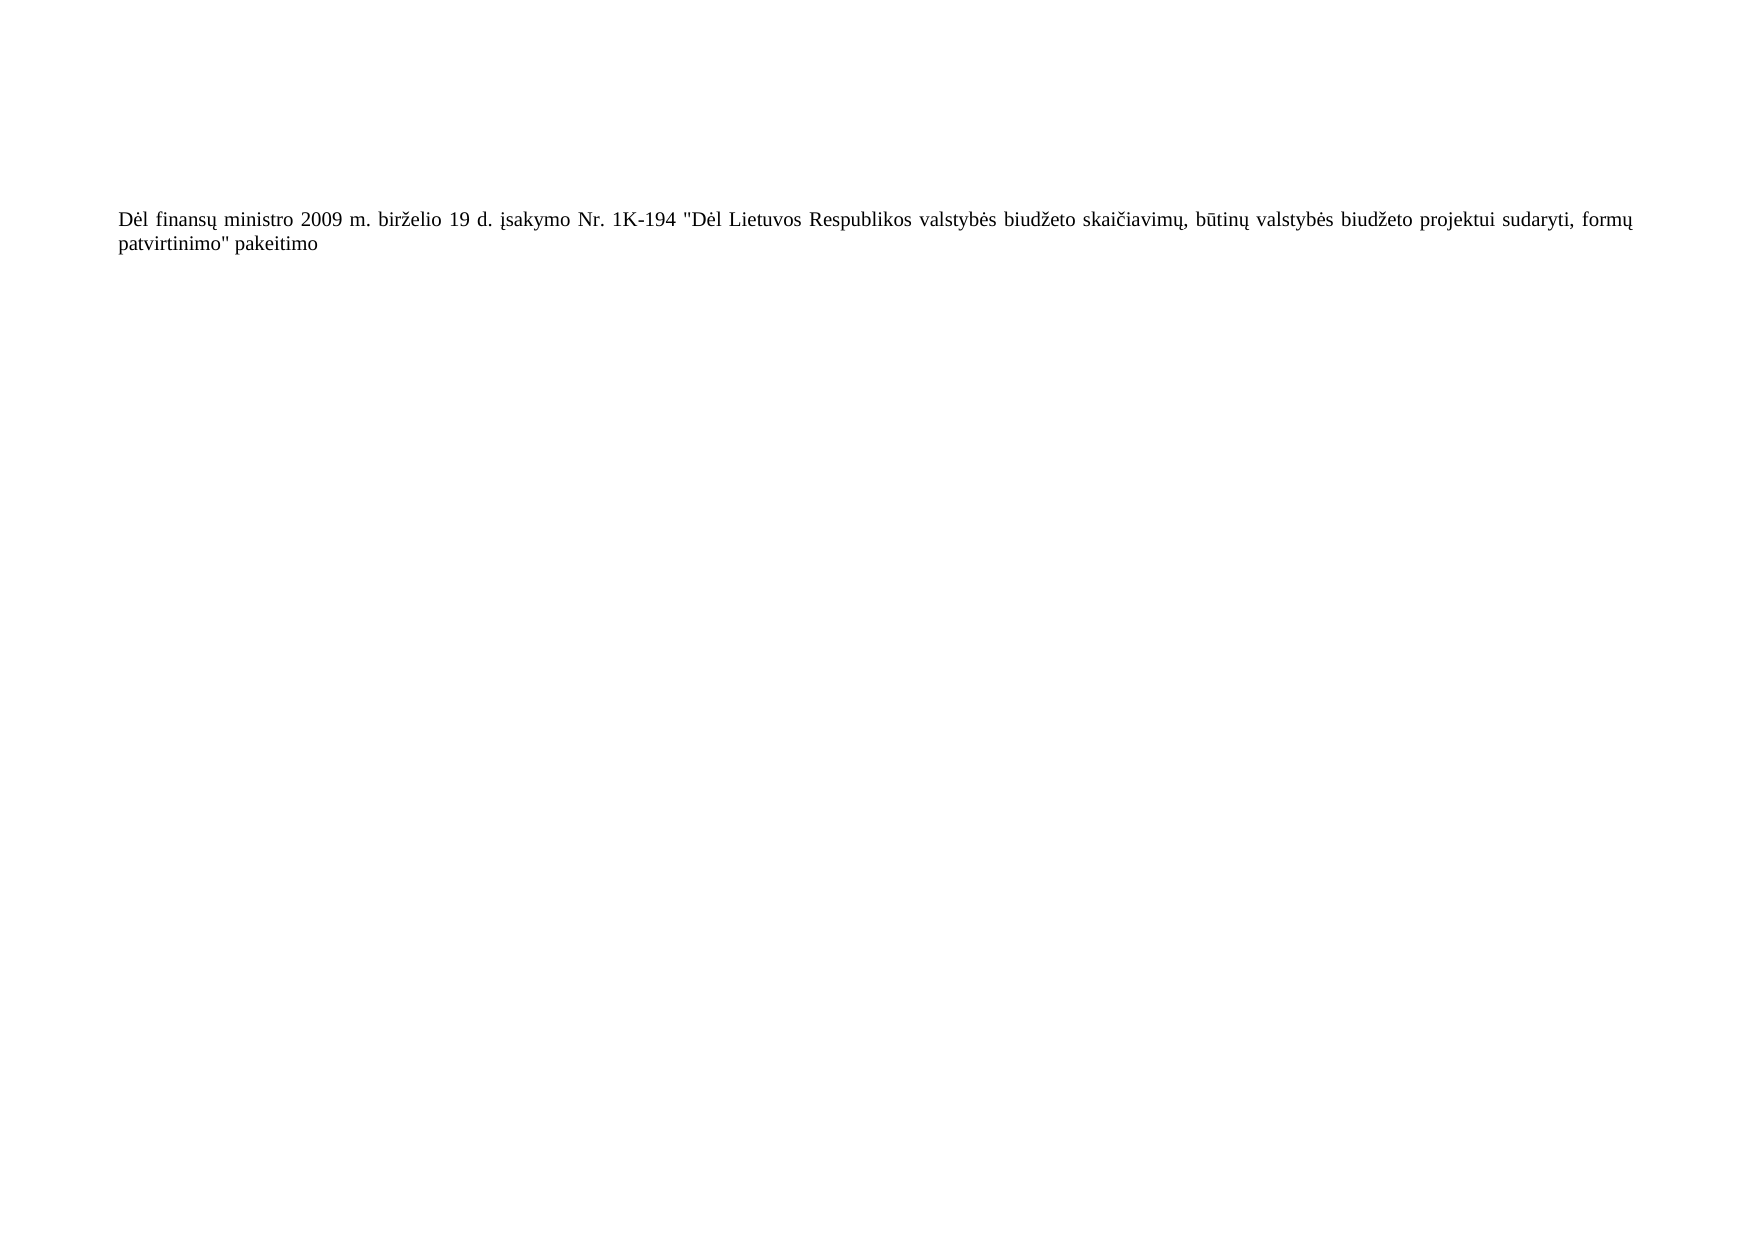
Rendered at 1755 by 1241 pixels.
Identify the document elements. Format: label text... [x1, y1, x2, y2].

text Dėl finansų ministro 2009 m. birželio 19 d. įsakymo Nr. 1K-194 "Dėl Lietuvos Respublikos valstybės biudžeto skaičiavimų, būtinų valstybės biudžeto projektui sudaryti, formų patvirtinimo" pakeitimo [118, 207, 1636, 255]
